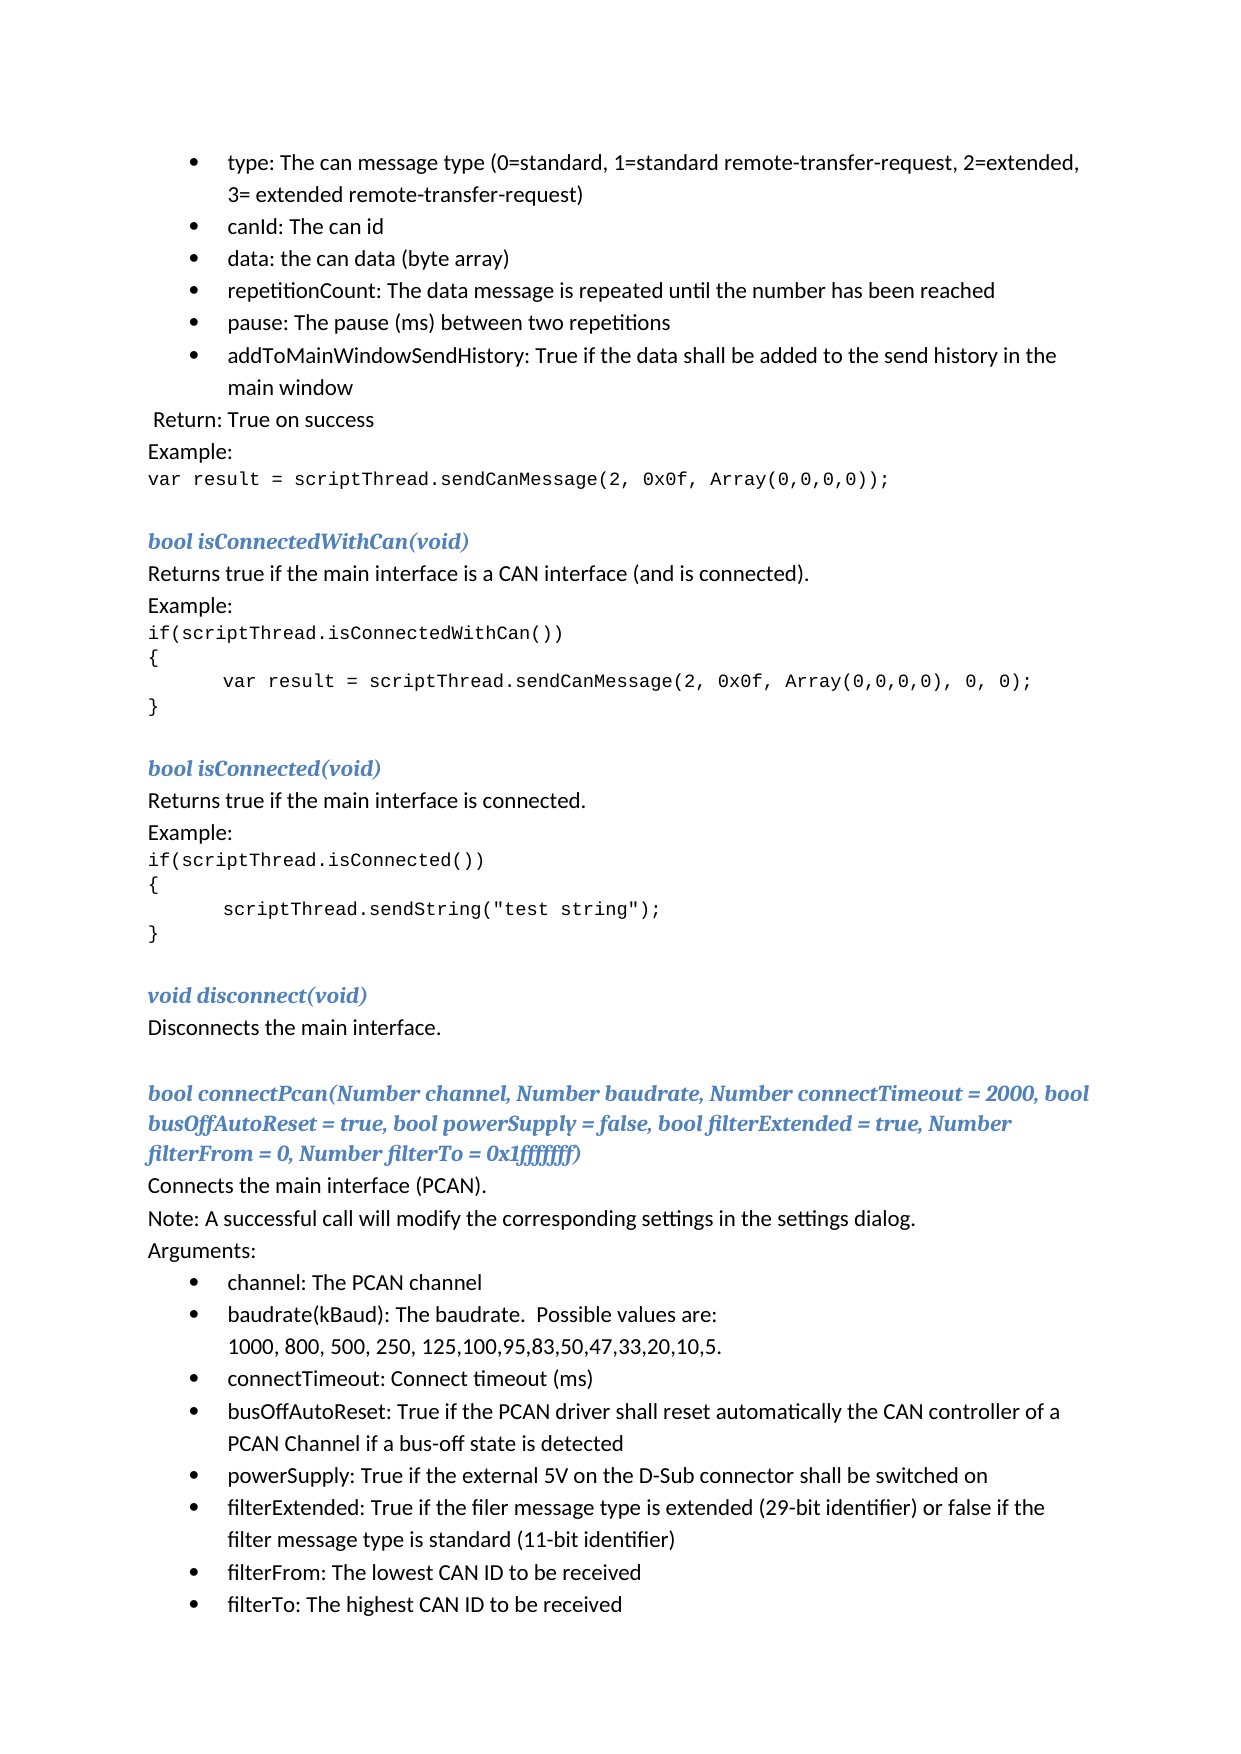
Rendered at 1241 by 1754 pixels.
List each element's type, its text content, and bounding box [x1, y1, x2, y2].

text Connects the main interface (PCAN). [148, 1171, 1093, 1199]
list addToMainWindowSendHistory: True if the data shall be added to the send history in the main window [190, 341, 1093, 401]
text { [148, 875, 1093, 896]
list channel: The PCAN channel [190, 1268, 1093, 1296]
text Returns true if the main interface is connected. [148, 786, 1093, 814]
text Example: [148, 437, 1093, 465]
list pause: The pause (ms) between two repetitions [190, 308, 1093, 337]
text if(scriptThread.isConnectedWithCan()) [148, 623, 1093, 645]
text var result = scriptThread.sendCanMessage(2, 0x0f, Array(0,0,0,0), 0, 0); [148, 672, 1093, 693]
text } [148, 924, 1093, 945]
text Example: [148, 591, 1093, 619]
subtitle bool isConnectedWithCan(void) [148, 529, 1093, 555]
list powerSupply: True if the external 5V on the D-Sub connector shall be switched on [190, 1461, 1093, 1489]
text Example: [148, 818, 1093, 847]
text scriptThread.sendString("test string"); [148, 899, 1093, 921]
text Return: True on success [148, 405, 1093, 433]
list data: the can data (byte array) [190, 244, 1093, 272]
subtitle bool connectPcan(Number channel, Number baudrate, Number connectTimeout = 2000, bool busOffAutoReset = true, bool powerSupply = false, bool filterExtended = true, Number filterFrom = 0, Number filterTo = 0x1fffffff) [148, 1081, 1093, 1168]
subtitle bool isConnected(void) [148, 756, 1093, 782]
list type: The can message type (0=standard, 1=standard remote-transfer-request, 2=extended, 3= extended remote-transfer-request) [190, 148, 1093, 208]
text { [148, 648, 1093, 669]
list 1000, 800, 500, 250, 125,100,95,83,50,47,33,20,10,5. [190, 1332, 1093, 1360]
list repetitionCount: The data message is repeated until the number has been reached [190, 276, 1093, 304]
text } [148, 697, 1093, 718]
subtitle void disconnect(void) [148, 983, 1093, 1010]
list connectTimeout: Connect timeout (ms) [190, 1364, 1093, 1393]
list filterTo: The highest CAN ID to be received [190, 1590, 1093, 1618]
text Note: A successful call will modify the corresponding settings in the settings dialog. [148, 1204, 1093, 1232]
text if(scriptThread.isConnected()) [148, 851, 1093, 872]
list filterFrom: The lowest CAN ID to be received [190, 1558, 1093, 1586]
list canId: The can id [190, 212, 1093, 240]
text var result = scriptThread.sendCanMessage(2, 0x0f, Array(0,0,0,0)); [148, 469, 1093, 491]
list filterExtended: True if the filer message type is extended (29-bit identifier) or false if the filter message type is standard (11-bit identifier) [190, 1493, 1093, 1553]
text Arguments: [148, 1236, 1093, 1264]
text Returns true if the main interface is a CAN interface (and is connected). [148, 559, 1093, 587]
text Disconnects the main interface. [148, 1013, 1093, 1042]
list baudrate(kBaud): The baudrate. Possible values are: [190, 1300, 1093, 1328]
list busOffAutoReset: True if the PCAN driver shall reset automatically the CAN controller of a PCAN Channel if a bus-off state is detected [190, 1397, 1093, 1457]
